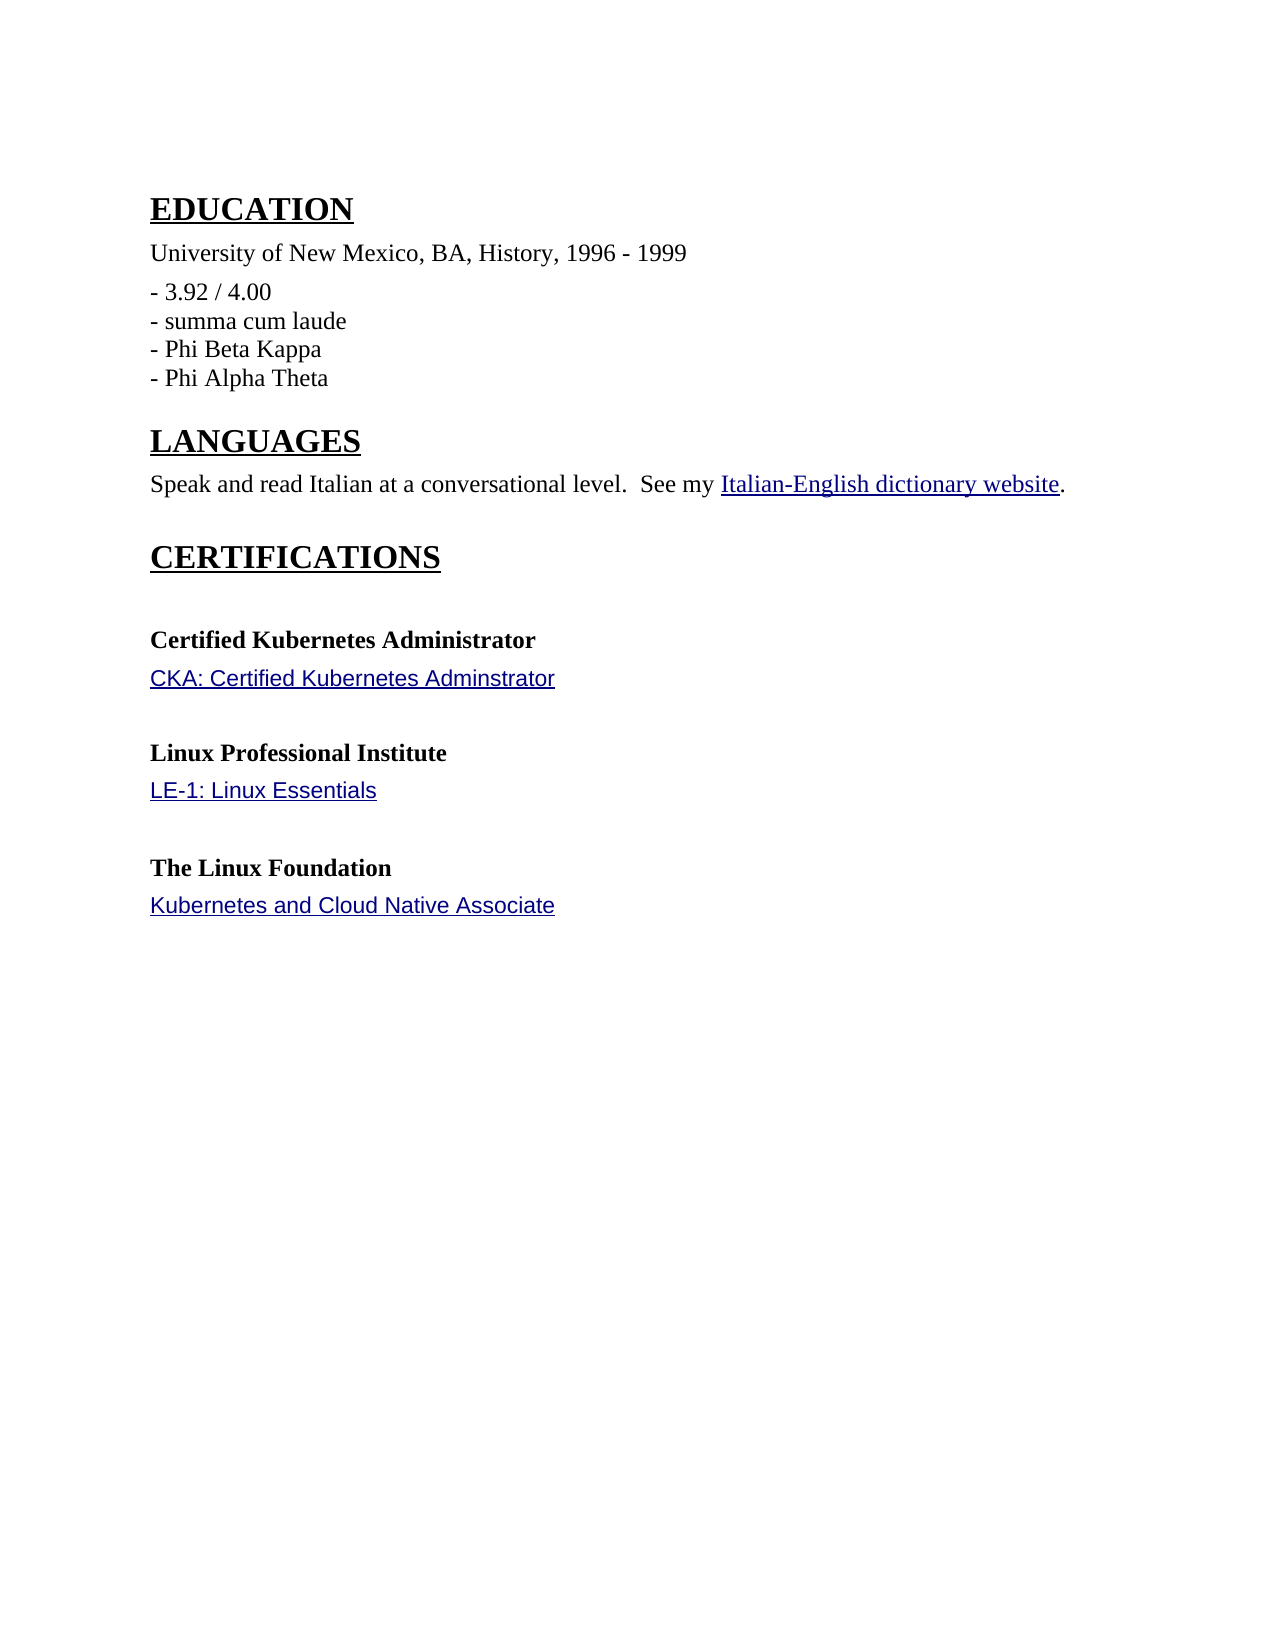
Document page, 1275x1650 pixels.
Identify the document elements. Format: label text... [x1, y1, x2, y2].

list - Phi Alpha Theta [150, 363, 1125, 392]
list - 3.92 / 4.00 [150, 277, 1125, 306]
text LANGUAGES [150, 421, 1125, 459]
text The Linux Foundation [150, 853, 1125, 882]
text LE-1: Linux Essentials [150, 777, 1125, 804]
text EDUCATION [150, 189, 1125, 227]
list - Phi Beta Kappa [150, 334, 1125, 363]
text Kubernetes and Cloud Native Associate [150, 892, 1125, 919]
text Linux Professional Institute [150, 738, 1125, 767]
text Certified Kubernetes Administrator [150, 625, 1125, 654]
text CERTIFICATIONS [150, 537, 1125, 576]
text CKA: Certified Kubernetes Adminstrator [150, 664, 1125, 691]
text Speak and read Italian at a conversational level. See my Italian-English dictionary website. [150, 469, 1125, 498]
list - summa cum laude [150, 306, 1125, 334]
text University of New Mexico, BA, History, 1996 - 1999 [150, 238, 1125, 267]
